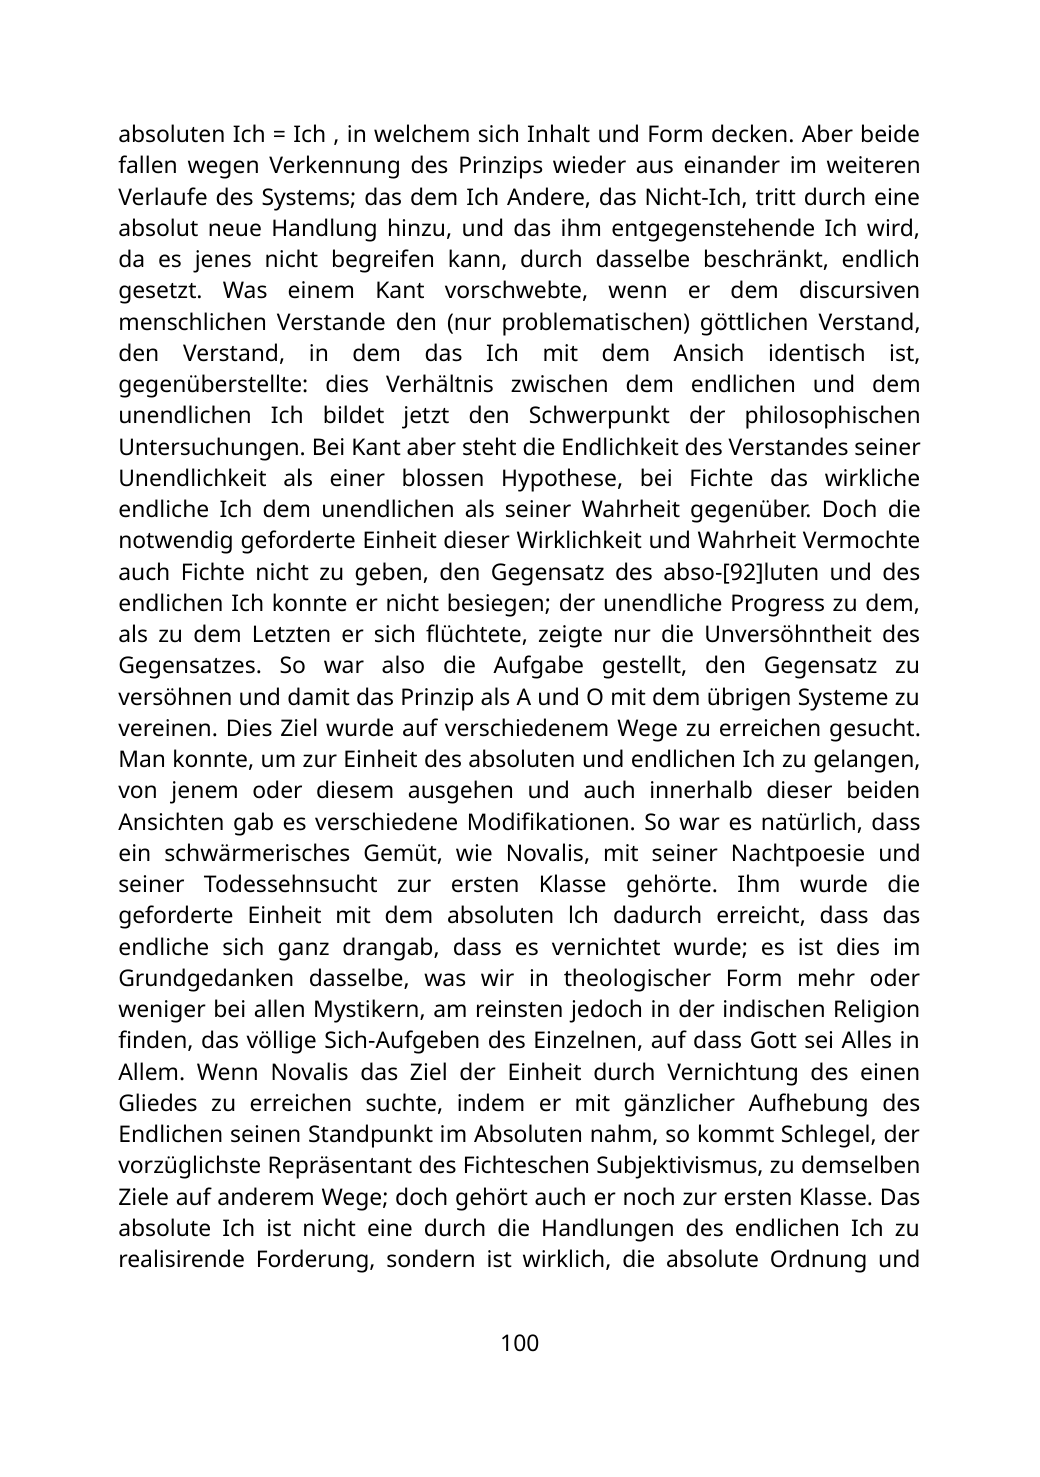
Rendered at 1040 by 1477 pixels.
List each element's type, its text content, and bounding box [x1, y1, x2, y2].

text absoluten Ich = Ich , in welchem sich Inhalt und Form decken. Aber beide fallen wegen Verkennung des Prinzips wieder aus einander im weiteren Verlaufe des Systems; das dem Ich Andere, das Nicht-Ich, tritt durch eine absolut neue Handlung hinzu, und das ihm entgegenstehende Ich wird, da es jenes nicht begreifen kann, durch dasselbe beschränkt, endlich gesetzt. Was einem Kant vorschwebte, wenn er dem discursiven menschlichen Verstande den (nur problematischen) göttlichen Verstand, den Verstand, in dem das Ich mit dem Ansich identisch ist, gegenüberstellte: dies Verhältnis zwischen dem endlichen und dem unendlichen Ich bildet jetzt den Schwerpunkt der philosophischen Untersuchungen. Bei Kant aber steht die Endlichkeit des Verstandes seiner Unendlichkeit als einer blossen Hypothese, bei Fichte das wirkliche endliche Ich dem unendlichen als seiner Wahrheit gegenüber. Doch die notwendig geforderte Einheit dieser Wirklichkeit und Wahrheit Vermochte auch Fichte nicht zu geben, den Gegensatz des abso-[92]luten und des endlichen Ich konnte er nicht besiegen; der unendliche Progress zu dem, als zu dem Letzten er sich flüchtete, zeigte nur die Unversöhntheit des Gegensatzes. So war also die Aufgabe gestellt, den Gegensatz zu versöhnen und damit das Prinzip als A und O mit dem übrigen Systeme zu vereinen. Dies Ziel wurde auf verschiedenem Wege zu erreichen gesucht. Man konnte, um zur Einheit des absoluten und endlichen Ich zu gelangen, von jenem oder diesem ausgehen und auch innerhalb dieser beiden Ansichten gab es verschiedene Modifikationen. So war es natürlich, dass ein schwärmerisches Gemüt, wie Novalis, mit seiner Nachtpoesie und seiner Todessehnsucht zur ersten Klasse gehörte. Ihm wurde die geforderte Einheit mit dem absoluten lch dadurch erreicht, dass das endliche sich ganz drangab, dass es vernichtet wurde; es ist dies im Grundgedanken dasselbe, was wir in theologischer Form mehr oder weniger bei allen Mystikern, am reinsten jedoch in der indischen Religion finden, das völlige Sich-Aufgeben des Einzelnen, auf dass Gott sei Alles in Allem. Wenn Novalis das Ziel der Einheit durch Vernichtung des einen Gliedes zu erreichen suchte, indem er mit gänzlicher Aufhebung des Endlichen seinen Standpunkt im Absoluten nahm, so kommt Schlegel, der vorzüglichste Repräsentant des Fichteschen Subjektivismus, zu demselben Ziele auf anderem Wege; doch gehört auch er noch zur ersten Klasse. Das absolute Ich ist nicht eine durch die Handlungen des endlichen Ich zu realisirende Forderung, sondern ist wirklich, die absolute Ordnung und [118, 118, 921, 1274]
